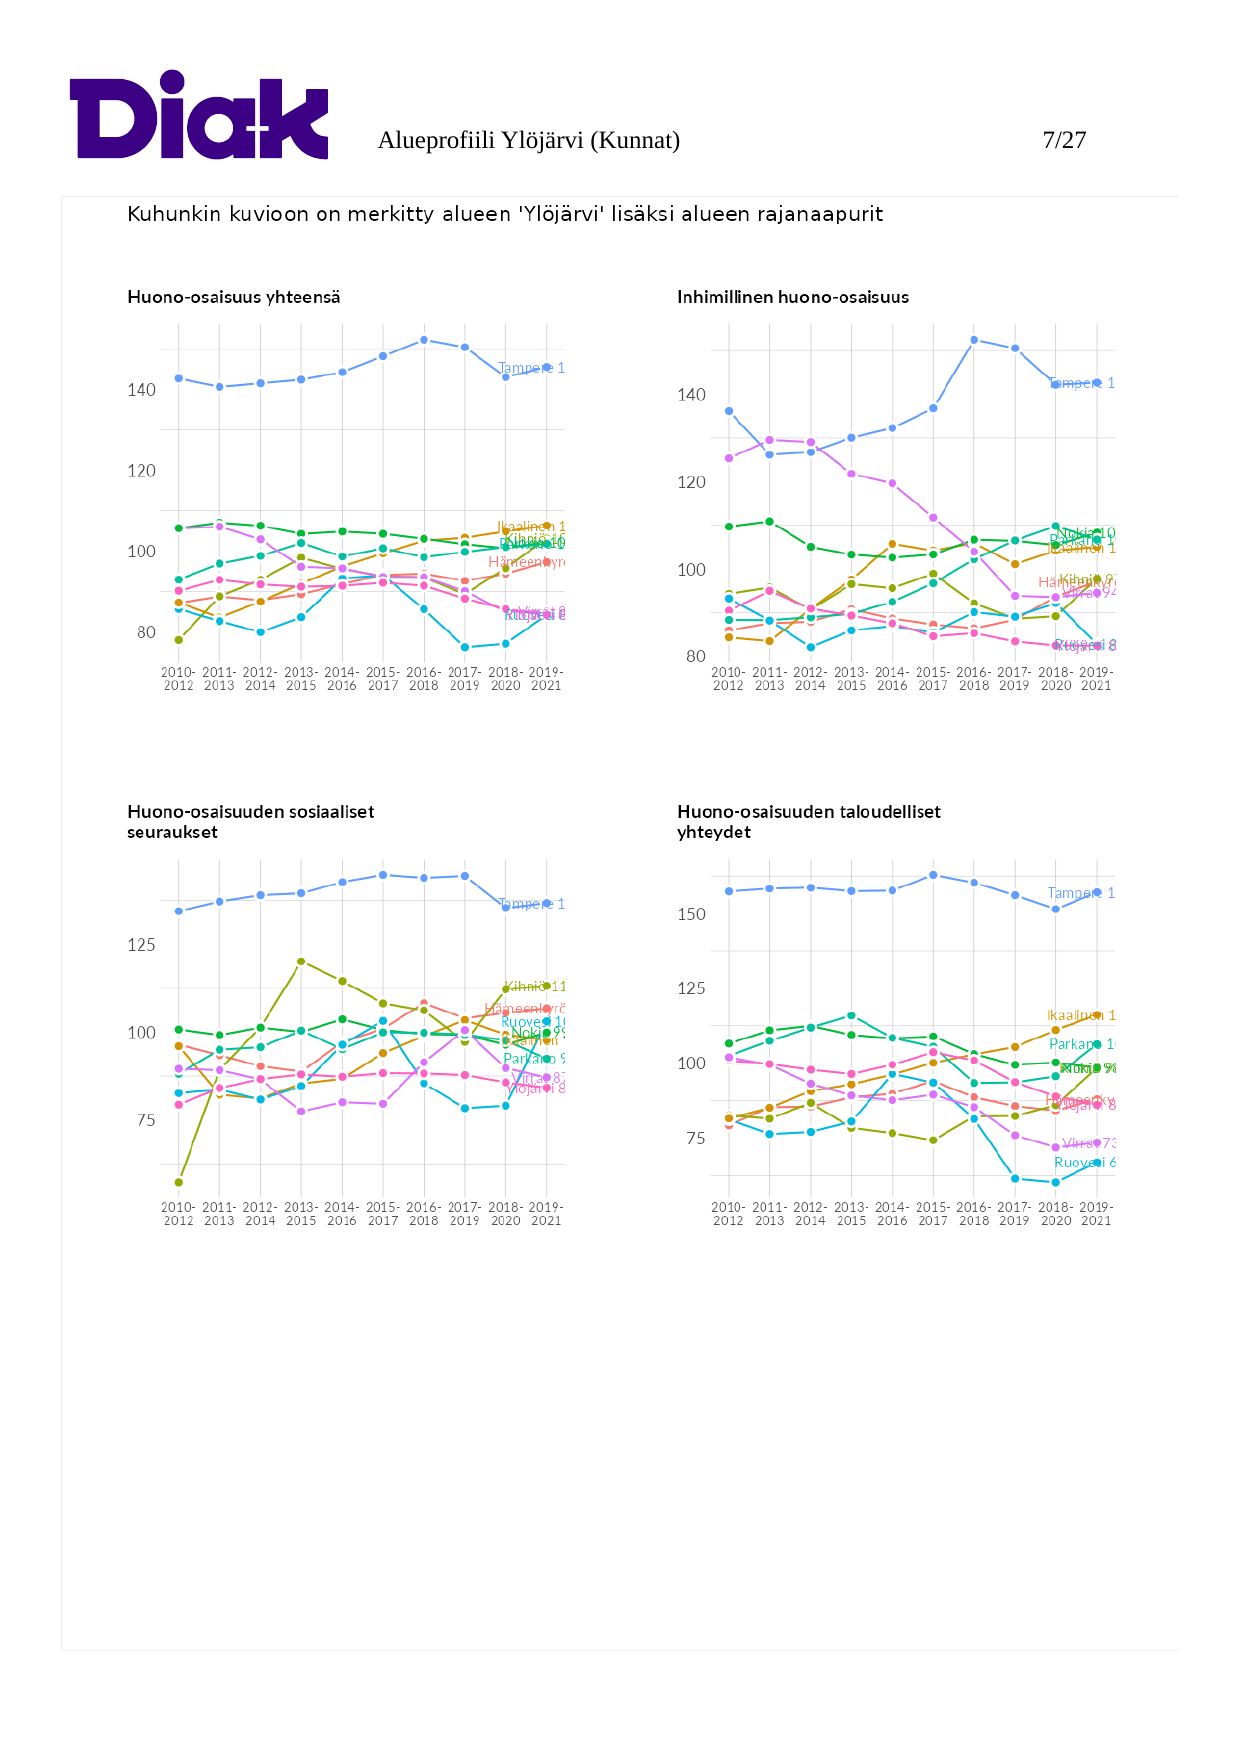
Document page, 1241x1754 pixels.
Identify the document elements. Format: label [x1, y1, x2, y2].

picture [61, 196, 1179, 1651]
